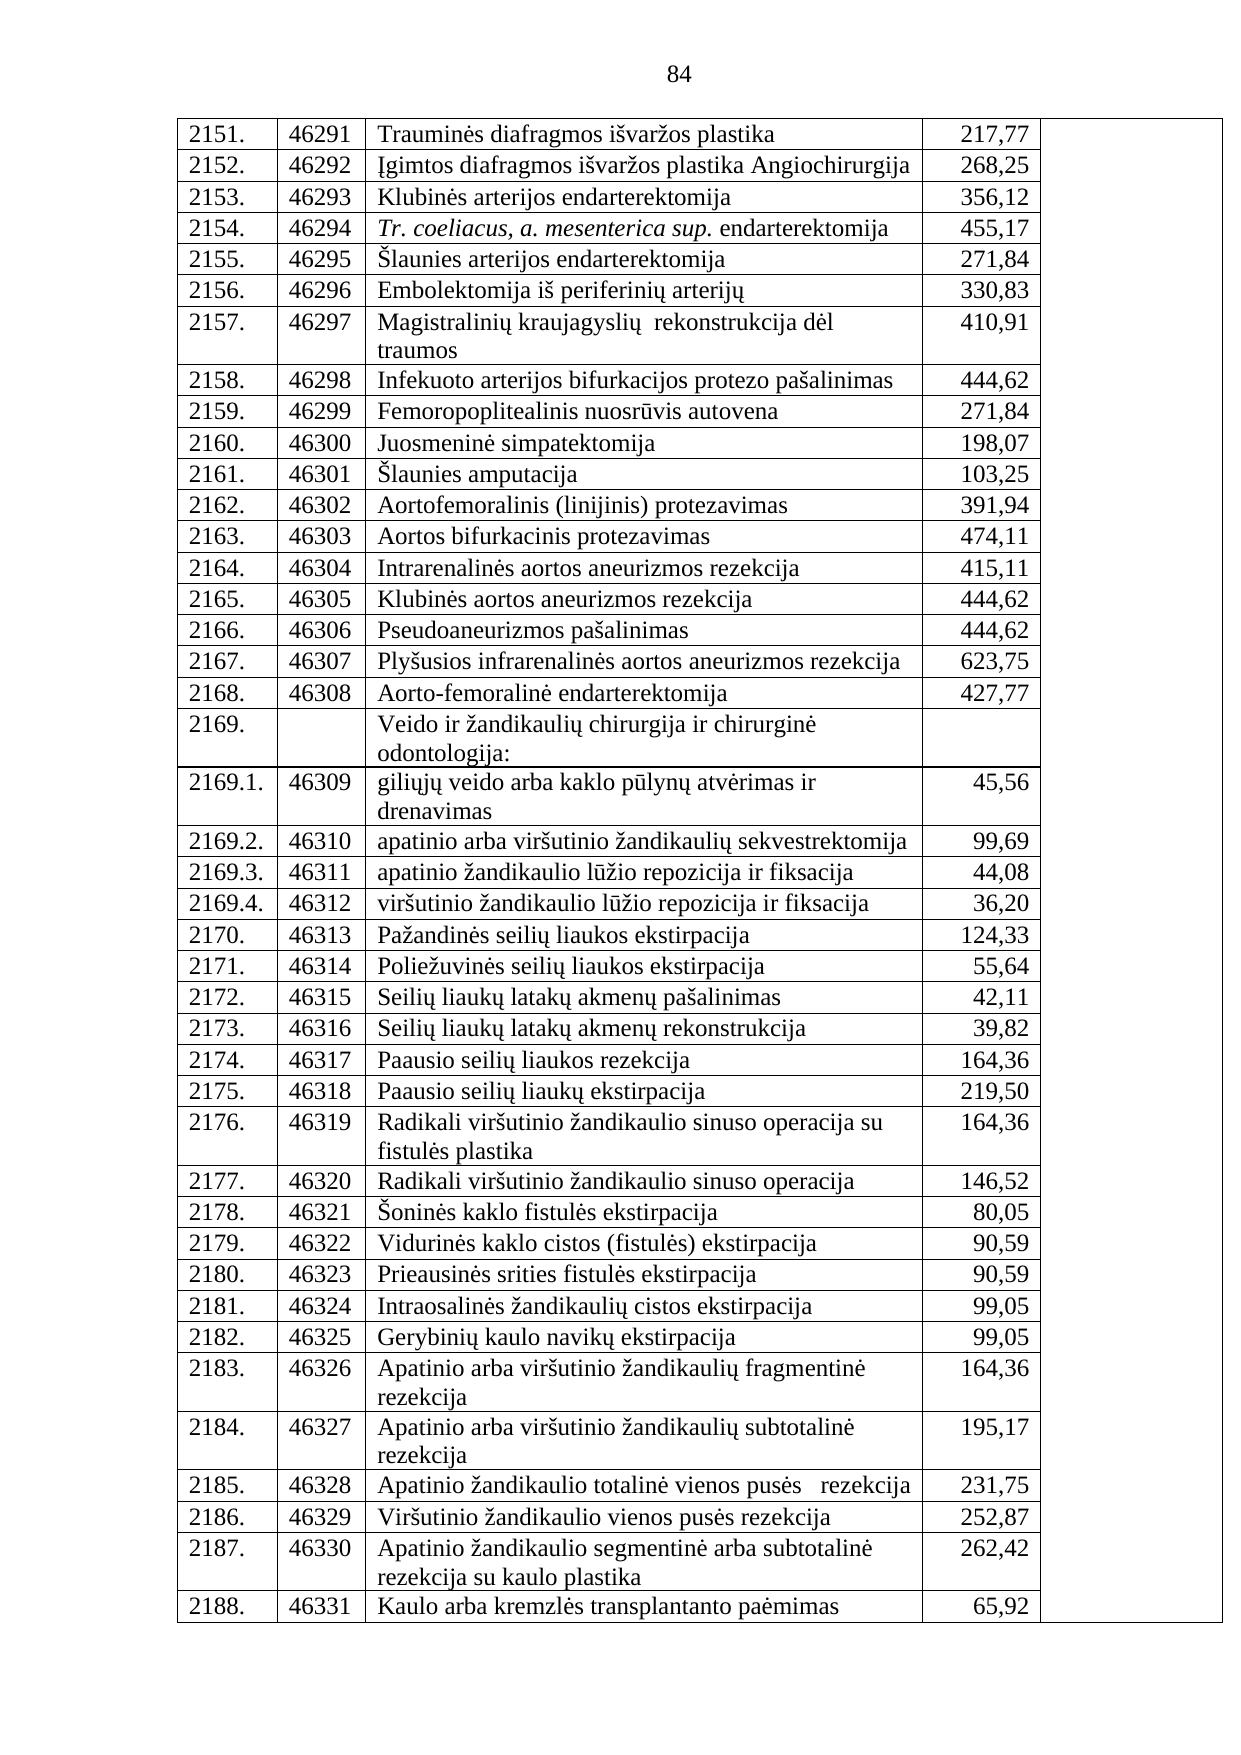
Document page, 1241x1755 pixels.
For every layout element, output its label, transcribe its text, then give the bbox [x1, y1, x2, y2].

table_cell 36,20 [923, 889, 1040, 919]
table_cell Veido ir žandikaulių chirurgija ir chirurginė odontologija: [366, 709, 922, 766]
table_cell 2186. [178, 1502, 277, 1532]
table_cell 46305 [278, 584, 365, 614]
table_cell 219,50 [923, 1076, 1040, 1106]
table_cell 46329 [278, 1502, 365, 1532]
table_cell 2175. [178, 1076, 277, 1106]
table_cell Apatinio žandikaulio totalinė vienos pusės rezekcija [366, 1470, 922, 1501]
table_cell 2181. [178, 1291, 277, 1321]
table_cell 46298 [278, 365, 365, 395]
table_cell 2174. [178, 1045, 277, 1075]
table_cell [923, 709, 1040, 766]
table_cell [278, 709, 365, 766]
table_cell 55,64 [923, 951, 1040, 981]
table_cell 2177. [178, 1166, 277, 1196]
table_cell 45,56 [923, 768, 1040, 825]
table_cell 39,82 [923, 1014, 1040, 1044]
table_cell 46312 [278, 889, 365, 919]
table_cell 2173. [178, 1014, 277, 1044]
table_cell 44,08 [923, 857, 1040, 887]
table_cell 271,84 [923, 244, 1040, 274]
table_cell 2163. [178, 521, 277, 552]
table_cell 46295 [278, 244, 365, 274]
table_cell Radikali viršutinio žandikaulio sinuso operacija [366, 1166, 922, 1196]
table_cell 2182. [178, 1322, 277, 1352]
table_cell 391,94 [923, 490, 1040, 520]
table_cell 46307 [278, 646, 365, 677]
table_cell 2155. [178, 244, 277, 274]
table_cell 2170. [178, 920, 277, 950]
table_cell 46314 [278, 951, 365, 981]
table_cell 46292 [278, 150, 365, 181]
table_cell 271,84 [923, 396, 1040, 427]
table_cell 46321 [278, 1197, 365, 1227]
table_cell 198,07 [923, 428, 1040, 458]
table_cell 46323 [278, 1260, 365, 1290]
table_cell 2164. [178, 553, 277, 583]
table_cell 444,62 [923, 584, 1040, 614]
table_cell 474,11 [923, 521, 1040, 552]
table_cell 46324 [278, 1291, 365, 1321]
table_cell 42,11 [923, 982, 1040, 1012]
table_cell Embolektomija iš periferinių arterijų [366, 275, 922, 306]
table_cell 444,62 [923, 365, 1040, 395]
table_cell 46325 [278, 1322, 365, 1352]
table_cell Vidurinės kaklo cistos (fistulės) ekstirpacija [366, 1228, 922, 1258]
table_cell 444,62 [923, 615, 1040, 645]
table_cell 2169.4. [178, 889, 277, 919]
table_cell 164,36 [923, 1107, 1040, 1165]
table_cell Aorto-femoralinė endarterektomija [366, 678, 922, 708]
table_cell viršutinio žandikaulio lūžio repozicija ir fiksacija [366, 889, 922, 919]
table_cell 2169.3. [178, 857, 277, 887]
table_cell Magistralinių kraujagyslių rekonstrukcija dėl traumos [366, 307, 922, 364]
table_cell 46304 [278, 553, 365, 583]
table_cell 427,77 [923, 678, 1040, 708]
table_cell 46300 [278, 428, 365, 458]
table_cell 2153. [178, 182, 277, 212]
table_cell Paausio seilių liaukų ekstirpacija [366, 1076, 922, 1106]
table_cell Apatinio arba viršutinio žandikaulių subtotalinė rezekcija [366, 1412, 922, 1469]
table_cell 46296 [278, 275, 365, 306]
table_cell Pseudoaneurizmos pašalinimas [366, 615, 922, 645]
table_cell 46301 [278, 459, 365, 489]
table_cell 2159. [178, 396, 277, 427]
table_cell 124,33 [923, 920, 1040, 950]
table_cell 146,52 [923, 1166, 1040, 1196]
table_cell Juosmeninė simpatektomija [366, 428, 922, 458]
table_cell 46294 [278, 213, 365, 243]
table_cell 217,77 [923, 119, 1040, 149]
table_cell 252,87 [923, 1502, 1040, 1532]
table_cell 46331 [278, 1591, 365, 1622]
table_cell 46330 [278, 1533, 365, 1590]
table_cell 99,05 [923, 1322, 1040, 1352]
table_cell 2178. [178, 1197, 277, 1227]
table_cell 2179. [178, 1228, 277, 1258]
table_cell 2187. [178, 1533, 277, 1590]
table_cell giliųjų veido arba kaklo pūlynų atvėrimas ir drenavimas [366, 768, 922, 825]
table_cell 90,59 [923, 1260, 1040, 1290]
table_cell 330,83 [923, 275, 1040, 306]
table_cell 46326 [278, 1353, 365, 1411]
table_cell Klubinės arterijos endarterektomija [366, 182, 922, 212]
table_cell 2161. [178, 459, 277, 489]
table_cell 2154. [178, 213, 277, 243]
table_cell 268,25 [923, 150, 1040, 181]
table_cell 46310 [278, 826, 365, 856]
table_cell 2169. [178, 709, 277, 766]
table_cell 46328 [278, 1470, 365, 1501]
table_cell 46308 [278, 678, 365, 708]
table_cell 455,17 [923, 213, 1040, 243]
table_cell Prieausinės srities fistulės ekstirpacija [366, 1260, 922, 1290]
table_cell 356,12 [923, 182, 1040, 212]
table_cell 164,36 [923, 1045, 1040, 1075]
table_cell 2152. [178, 150, 277, 181]
table_cell 2162. [178, 490, 277, 520]
table_cell 410,91 [923, 307, 1040, 364]
table_cell 46316 [278, 1014, 365, 1044]
table_cell 2166. [178, 615, 277, 645]
table_cell Aortos bifurkacinis protezavimas [366, 521, 922, 552]
table_cell 46309 [278, 768, 365, 825]
table_cell apatinio arba viršutinio žandikaulių sekvestrektomija [366, 826, 922, 856]
table_cell 46299 [278, 396, 365, 427]
table_cell Intraosalinės žandikaulių cistos ekstirpacija [366, 1291, 922, 1321]
table_cell 46302 [278, 490, 365, 520]
table_cell Pažandinės seilių liaukos ekstirpacija [366, 920, 922, 950]
table_cell Intrarenalinės aortos aneurizmos rezekcija [366, 553, 922, 583]
table_cell 80,05 [923, 1197, 1040, 1227]
table_cell Radikali viršutinio žandikaulio sinuso operacija su fistulės plastika [366, 1107, 922, 1165]
table_cell 262,42 [923, 1533, 1040, 1590]
table_cell 2160. [178, 428, 277, 458]
table_cell 46322 [278, 1228, 365, 1258]
table_cell 46313 [278, 920, 365, 950]
table_cell Kaulo arba kremzlės transplantanto paėmimas [366, 1591, 922, 1622]
table_cell 46311 [278, 857, 365, 887]
table_cell 415,11 [923, 553, 1040, 583]
table_cell 2188. [178, 1591, 277, 1622]
table_cell 2157. [178, 307, 277, 364]
table_cell Trauminės diafragmos išvaržos plastika [366, 119, 922, 149]
table_cell 46320 [278, 1166, 365, 1196]
table_cell 99,05 [923, 1291, 1040, 1321]
table_cell 46306 [278, 615, 365, 645]
table_cell Šlaunies amputacija [366, 459, 922, 489]
table_cell Poliežuvinės seilių liaukos ekstirpacija [366, 951, 922, 981]
table_cell 2184. [178, 1412, 277, 1469]
table_cell 46303 [278, 521, 365, 552]
table_cell Apatinio arba viršutinio žandikaulių fragmentinė rezekcija [366, 1353, 922, 1411]
table_cell 103,25 [923, 459, 1040, 489]
table_cell 2151. [178, 119, 277, 149]
table_cell 2158. [178, 365, 277, 395]
table_cell 46297 [278, 307, 365, 364]
table_cell 90,59 [923, 1228, 1040, 1258]
table_cell Šoninės kaklo fistulės ekstirpacija [366, 1197, 922, 1227]
table_cell 2176. [178, 1107, 277, 1165]
table_cell Šlaunies arterijos endarterektomija [366, 244, 922, 274]
table_cell 2167. [178, 646, 277, 677]
table_cell 46293 [278, 182, 365, 212]
table_cell 2172. [178, 982, 277, 1012]
table_cell 2169.2. [178, 826, 277, 856]
table_cell 231,75 [923, 1470, 1040, 1501]
table_cell [1041, 119, 1222, 1622]
table_cell 46319 [278, 1107, 365, 1165]
table_cell Klubinės aortos aneurizmos rezekcija [366, 584, 922, 614]
table_cell Seilių liaukų latakų akmenų rekonstrukcija [366, 1014, 922, 1044]
table_cell 2169.1. [178, 768, 277, 825]
table_cell 2183. [178, 1353, 277, 1411]
table_cell 46327 [278, 1412, 365, 1469]
table_cell 2165. [178, 584, 277, 614]
table_cell Plyšusios infrarenalinės aortos aneurizmos rezekcija [366, 646, 922, 677]
table_cell 623,75 [923, 646, 1040, 677]
table_cell 2185. [178, 1470, 277, 1501]
table_cell 164,36 [923, 1353, 1040, 1411]
table_cell Femoropoplitealinis nuosrūvis autovena [366, 396, 922, 427]
table_cell Viršutinio žandikaulio vienos pusės rezekcija [366, 1502, 922, 1532]
table_cell 2171. [178, 951, 277, 981]
table_cell Apatinio žandikaulio segmentinė arba subtotalinė rezekcija su kaulo plastika [366, 1533, 922, 1590]
table_cell 2156. [178, 275, 277, 306]
table_cell Seilių liaukų latakų akmenų pašalinimas [366, 982, 922, 1012]
table_cell Aortofemoralinis (linijinis) protezavimas [366, 490, 922, 520]
table_cell 2180. [178, 1260, 277, 1290]
table_cell 46317 [278, 1045, 365, 1075]
table_cell apatinio žandikaulio lūžio repozicija ir fiksacija [366, 857, 922, 887]
table_cell 46318 [278, 1076, 365, 1106]
table_cell 65,92 [923, 1591, 1040, 1622]
table_cell Įgimtos diafragmos išvaržos plastika Angiochirurgija [366, 150, 922, 181]
table_cell 99,69 [923, 826, 1040, 856]
table_cell 2168. [178, 678, 277, 708]
table_cell 46315 [278, 982, 365, 1012]
table_cell Tr. coeliacus, a. mesenterica sup. endarterektomija [366, 213, 922, 243]
table_cell Gerybinių kaulo navikų ekstirpacija [366, 1322, 922, 1352]
table_cell 46291 [278, 119, 365, 149]
table_cell Infekuoto arterijos bifurkacijos protezo pašalinimas [366, 365, 922, 395]
table_cell 195,17 [923, 1412, 1040, 1469]
table_cell Paausio seilių liaukos rezekcija [366, 1045, 922, 1075]
